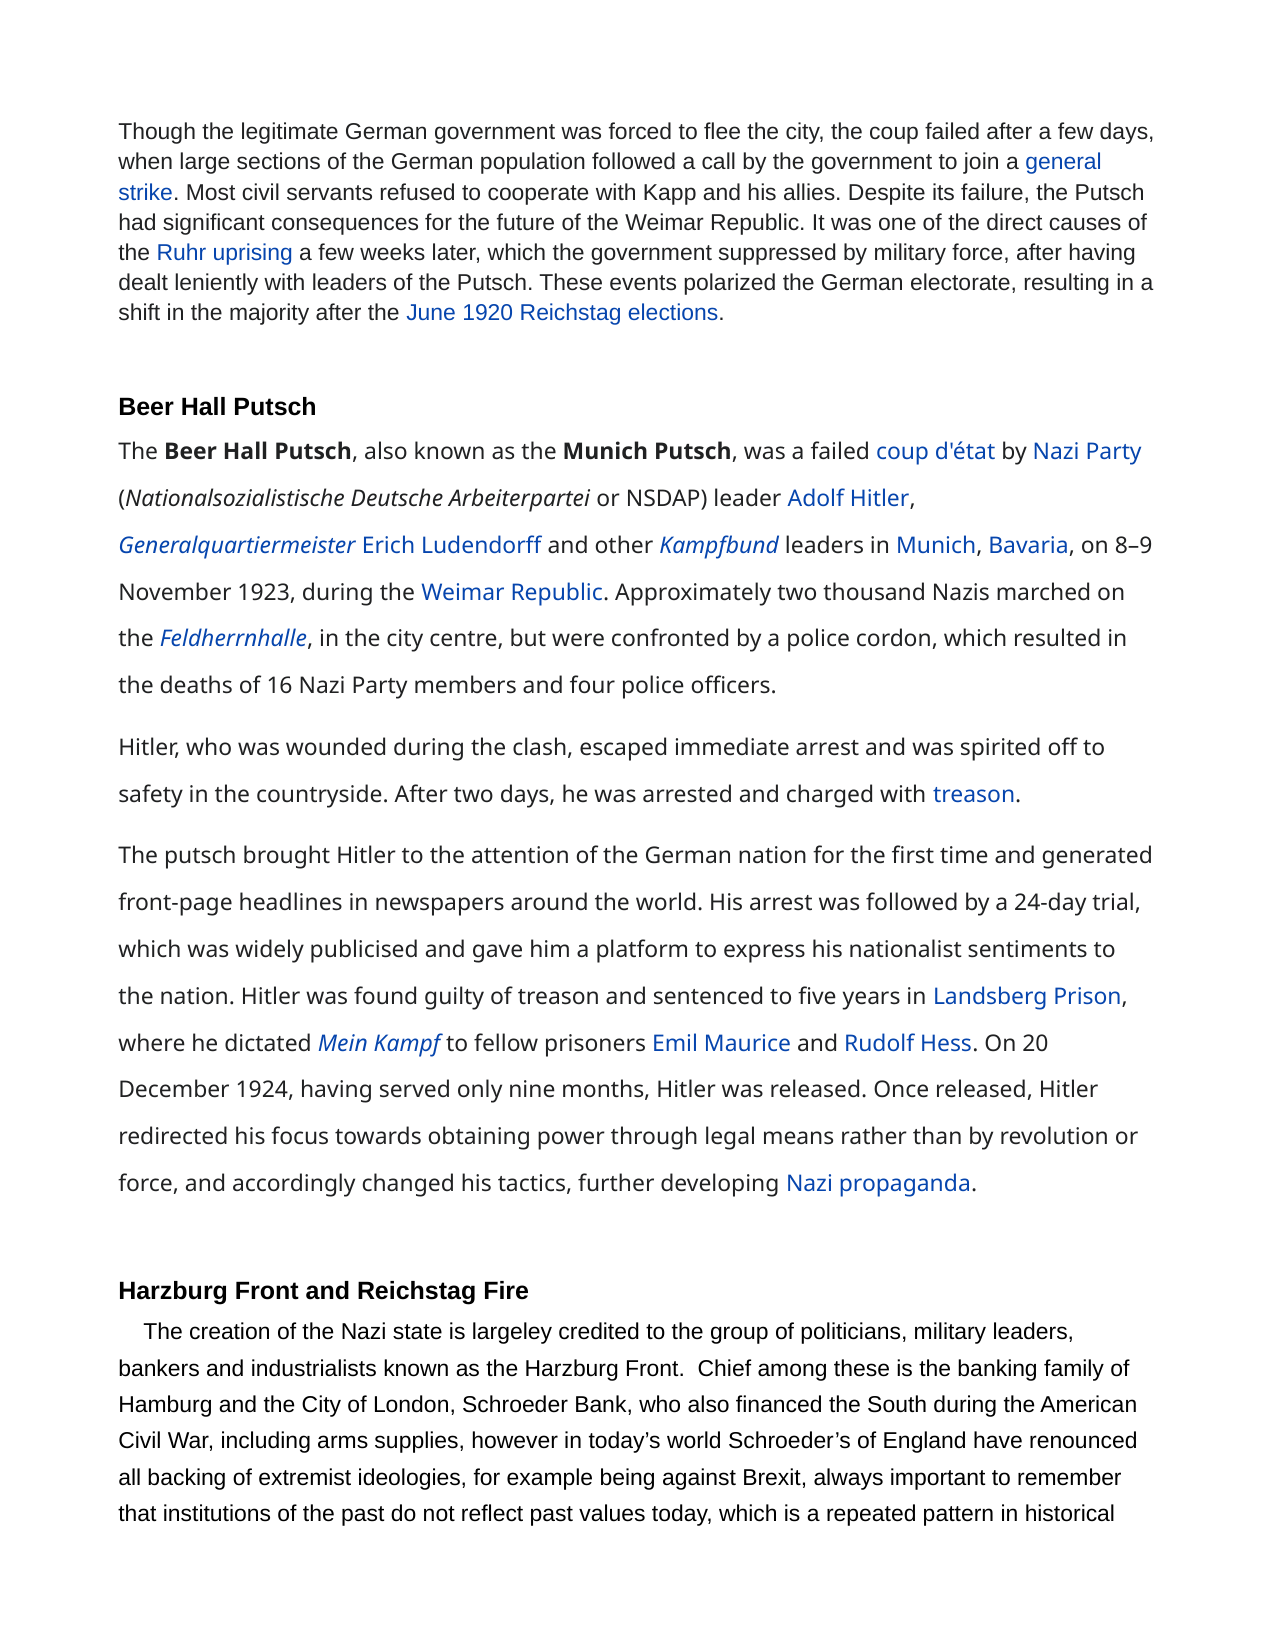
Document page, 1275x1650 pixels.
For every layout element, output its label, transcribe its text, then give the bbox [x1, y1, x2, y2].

text Though the legitimate German government was forced to flee the city, the coup failed after a few days, when large sections of the German population followed a call by the government to join a general strike. Most civil servants refused to cooperate with Kapp and his allies. Despite its failure, the Putsch had significant consequences for the future of the Weimar Republic. It was one of the direct causes of the Ruhr uprising a few weeks later, which the government suppressed by military force, after having dealt leniently with leaders of the Putsch. These events polarized the German electorate, resulting in a shift in the majority after the June 1920 Reichstag elections. [118, 118, 1157, 326]
text Hitler, who was wounded during the clash, escaped immediate arrest and was spirited off to safety in the countryside. After two days, he was arrested and charged with treason. [118, 731, 1157, 809]
text The Beer Hall Putsch, also known as the Munich Putsch, was a failed coup d'état by Nazi Party (Nationalsozialistische Deutsche Arbeiterpartei or NSDAP) leader Adolf Hitler, Generalquartiermeister Erich Ludendorff and other Kampfbund leaders in Munich, Bavaria, on 8–9 November 1923, during the Weimar Republic. Approximately two thousand Nazis marched on the Feldherrnhalle, in the city centre, but were confronted by a police cordon, which resulted in the deaths of 16 Nazi Party members and four police officers. [118, 435, 1157, 701]
text Harzburg Front and Reichstag Fire [118, 1276, 1157, 1305]
text The putsch brought Hitler to the attention of the German nation for the first time and generated front-page headlines in newspapers around the world. His arrest was followed by a 24-day trial, which was widely publicised and gave him a platform to express his nationalist sentiments to the nation. Hitler was found guilty of treason and sentenced to five years in Landsberg Prison, where he dictated Mein Kampf to fellow prisoners Emil Maurice and Rudolf Hess. On 20 December 1924, having served only nine months, Hitler was released. Once released, Hitler redirected his focus towards obtaining power through legal means rather than by revolution or force, and accordingly changed his tactics, further developing Nazi propaganda. [118, 839, 1157, 1198]
text The creation of the Nazi state is largeley credited to the group of politicians, military leaders, bankers and industrialists known as the Harzburg Front. Chief among these is the banking family of Hamburg and the City of London, Schroeder Bank, who also financed the South during the American Civil War, including arms supplies, however in today’s world Schroeder’s of England have renounced all backing of extremist ideologies, for example being against Brexit, always important to remember that institutions of the past do not reflect past values today, which is a repeated pattern in historical [118, 1316, 1157, 1526]
text Beer Hall Putsch [118, 392, 1157, 421]
